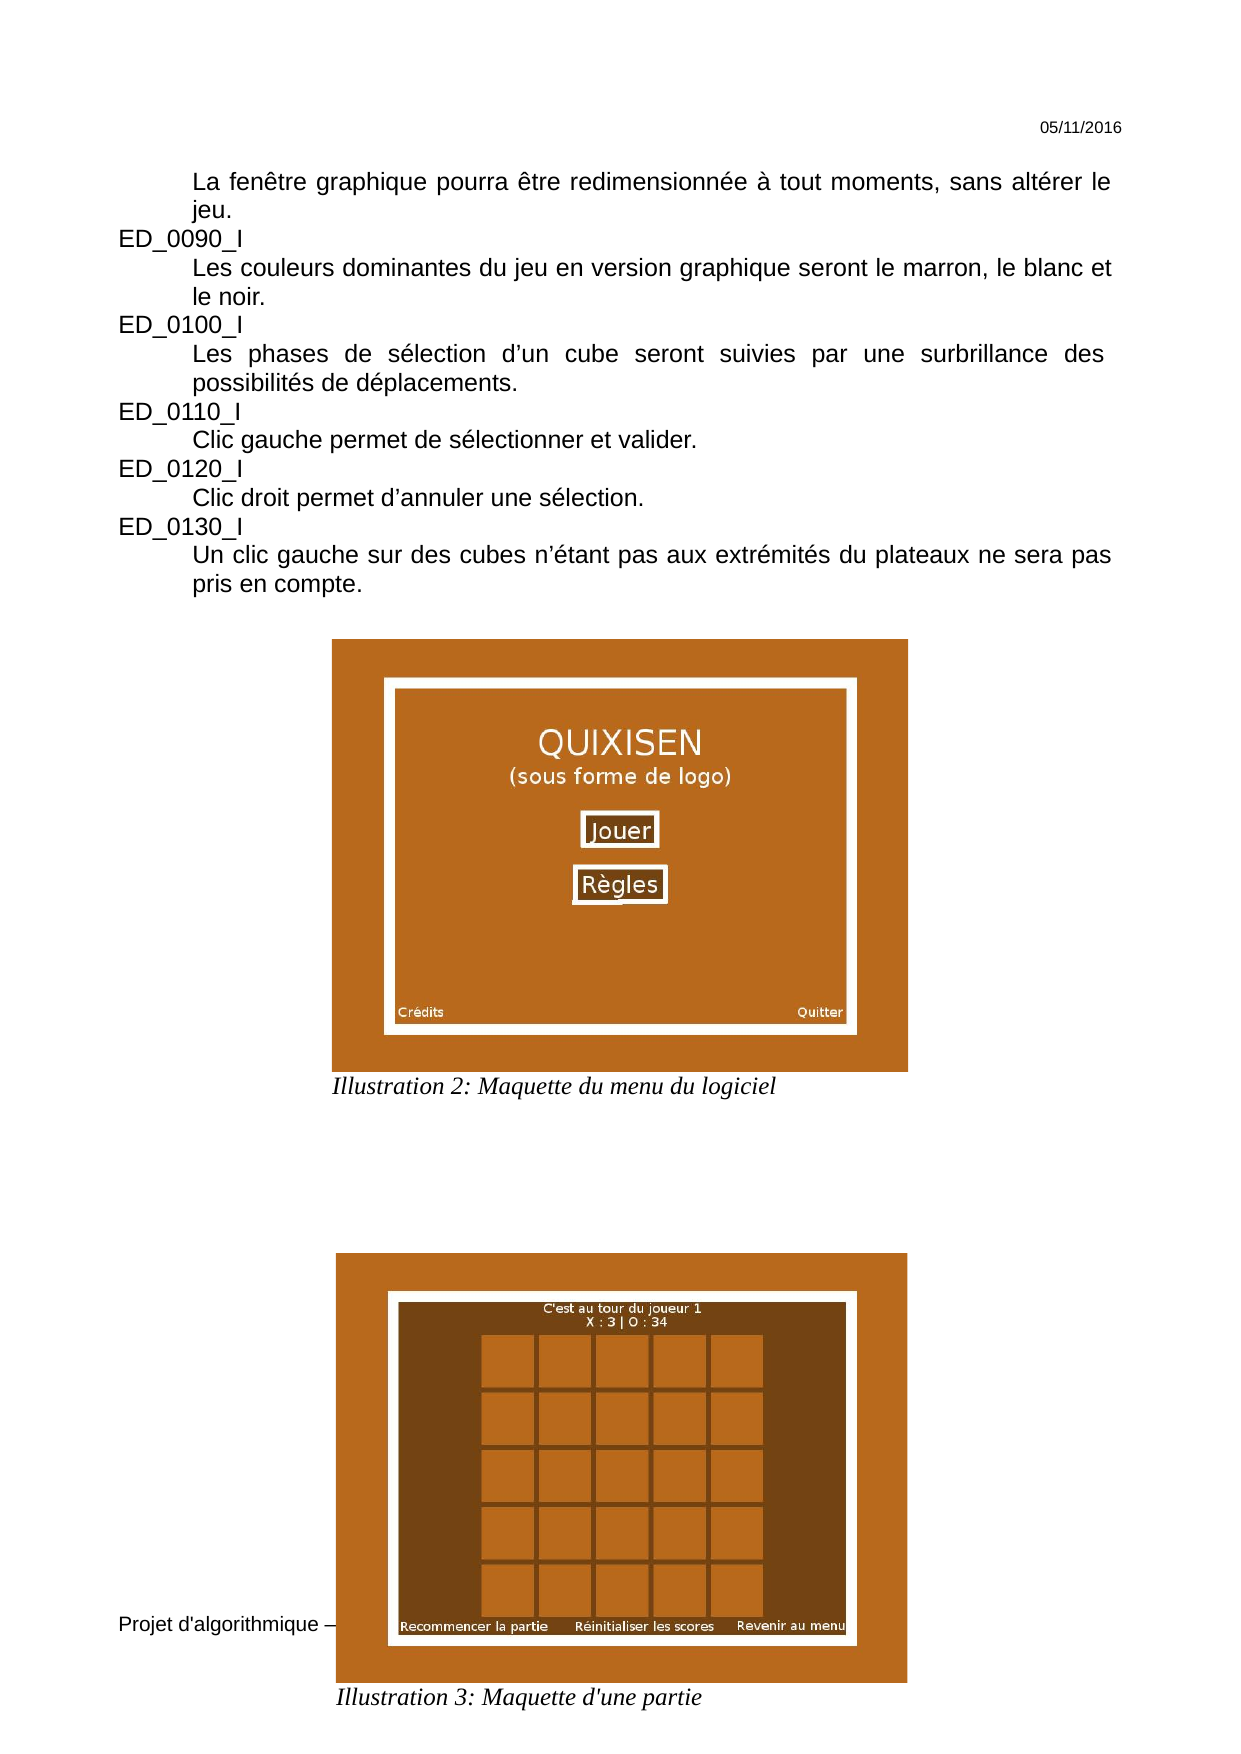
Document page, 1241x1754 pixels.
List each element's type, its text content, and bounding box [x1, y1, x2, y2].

text Un clic gauche sur des cubes n’étant pas aux extrémités du plateaux ne sera pas pris en compte. [118, 541, 1122, 598]
picture [331, 639, 909, 1072]
picture [335, 1253, 908, 1683]
text ED_0120_I [118, 454, 1122, 483]
text ED_0130_I [118, 512, 1122, 541]
text Clic droit permet d’annuler une sélection. [118, 483, 1122, 512]
text Illustration 3: Maquette d'une partie [336, 1683, 908, 1711]
text ED_0090_I [118, 224, 1122, 253]
text La fenêtre graphique pourra être redimensionnée à tout moments, sans altérer le jeu. [118, 167, 1122, 224]
text ED_0110_I [118, 397, 1122, 426]
text ED_0100_I [118, 311, 1122, 339]
text Les phases de sélection d’un cube seront suivies par une surbrillance des possibilités de déplacements. [118, 339, 1122, 397]
text Clic gauche permet de sélectionner et valider. [118, 426, 1122, 454]
text Les couleurs dominantes du jeu en version graphique seront le marron, le blanc et le noir. [118, 253, 1122, 311]
text Illustration 2: Maquette du menu du logiciel [332, 1072, 908, 1100]
